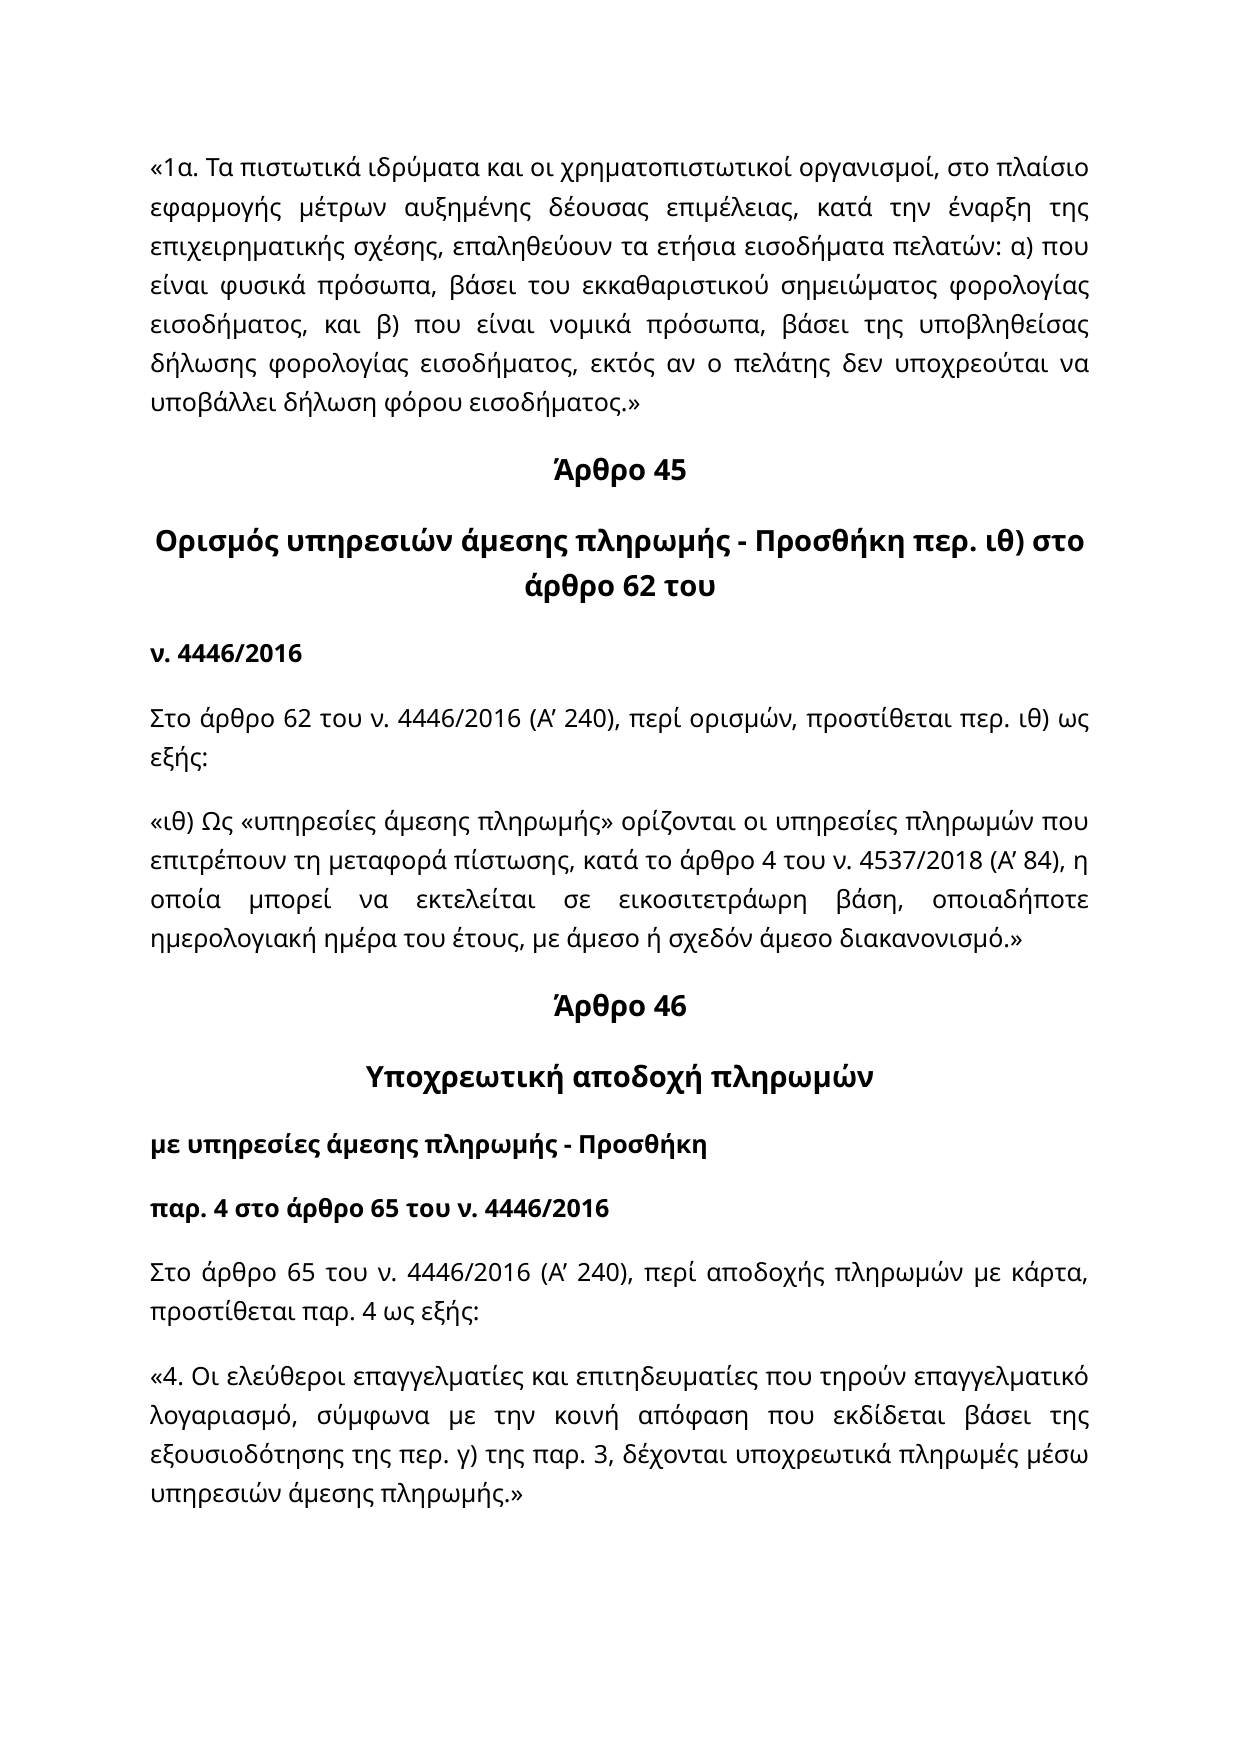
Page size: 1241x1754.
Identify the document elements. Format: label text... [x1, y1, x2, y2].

text Στο άρθρο 62 του ν. 4446/2016 (Α’ 240), περί ορισμών, προστίθεται περ. ιθ) ως εξής: [150, 700, 1090, 773]
text ν. 4446/2016 [150, 636, 1090, 670]
subtitle Άρθρο 46 [150, 985, 1090, 1025]
text παρ. 4 στο άρθρο 65 του ν. 4446/2016 [150, 1191, 1090, 1225]
text «4. Οι ελεύθεροι επαγγελματίες και επιτηδευματίες που τηρούν επαγγελματικό λογαριασμό, σύμφωνα με την κοινή απόφαση που εκδίδεται βάσει της εξουσιοδότησης της περ. γ) της παρ. 3, δέχονται υποχρεωτικά πληρωμές μέσω υπηρεσιών άμεσης πληρωμής.» [150, 1358, 1090, 1510]
subtitle Υποχρεωτική αποδοχή πληρωμών [150, 1056, 1090, 1096]
text «1α. Τα πιστωτικά ιδρύματα και οι χρηματοπιστωτικοί οργανισμοί, στο πλαίσιο εφαρμογής μέτρων αυξημένης δέουσας επιμέλειας, κατά την έναρξη της επιχειρηματικής σχέσης, επαληθεύουν τα ετήσια εισοδήματα πελατών: α) που είναι φυσικά πρόσωπα, βάσει του εκκαθαριστικού σημειώματος φορολογίας εισοδήματος, και β) που είναι νομικά πρόσωπα, βάσει της υποβληθείσας δήλωσης φορολογίας εισοδήματος, εκτός αν ο πελάτης δεν υποχρεούται να υποβάλλει δήλωση φόρου εισοδήματος.» [150, 150, 1090, 419]
subtitle Άρθρο 45 [150, 449, 1090, 489]
subtitle Ορισμός υπηρεσιών άμεσης πληρωμής - Προσθήκη περ. ιθ) στο άρθρο 62 του [150, 520, 1090, 605]
text Στο άρθρο 65 του ν. 4446/2016 (Α’ 240), περί αποδοχής πληρωμών με κάρτα, προστίθεται παρ. 4 ως εξής: [150, 1255, 1090, 1328]
text με υπηρεσίες άμεσης πληρωμής - Προσθήκη [150, 1126, 1090, 1161]
text «ιθ) Ως «υπηρεσίες άμεσης πληρωμής» ορίζονται οι υπηρεσίες πληρωμών που επιτρέπουν τη μεταφορά πίστωσης, κατά το άρθρο 4 του ν. 4537/2018 (Α’ 84), η οποία μπορεί να εκτελείται σε εικοσιτετράωρη βάση, οποιαδήποτε ημερολογιακή ημέρα του έτους, με άμεσο ή σχεδόν άμεσο διακανονισμό.» [150, 803, 1090, 955]
